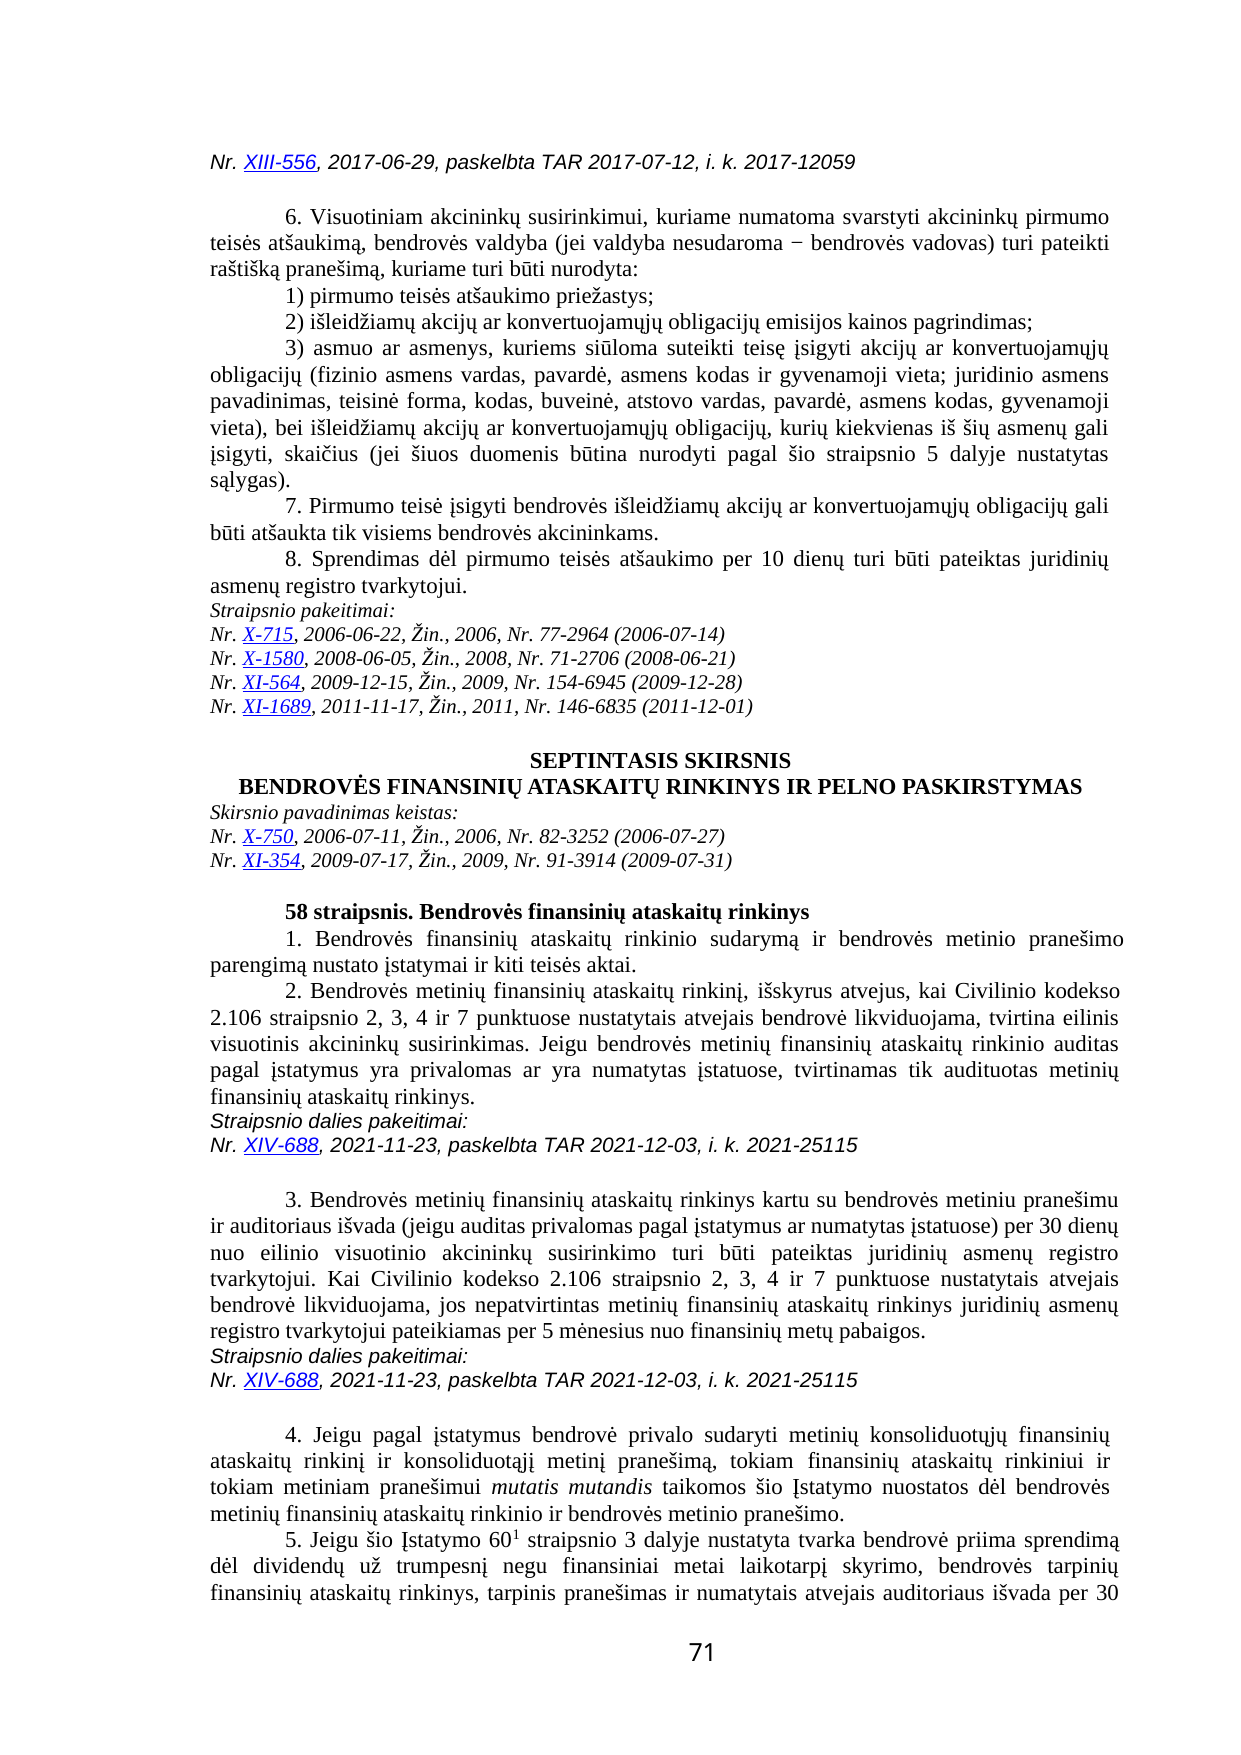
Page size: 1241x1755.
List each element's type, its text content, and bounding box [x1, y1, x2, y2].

text Straipsnio pakeitimai: [210, 598, 1111, 622]
text Nr. X-715, 2006-06-22, Žin., 2006, Nr. 77-2964 (2006-07-14) [210, 622, 1111, 646]
text BENDROVĖS FINANSINIŲ ATASKAITŲ RINKINYS IR PELNO PASKIRSTYMAS [210, 773, 1111, 800]
text Skirsnio pavadinimas keistas: [210, 800, 1111, 824]
text 4. Jeigu pagal įstatymus bendrovė privalo sudaryti metinių konsoliduotųjų finansinių ataskaitų rinkinį ir konsoliduotąjį metinį pranešimą, tokiam finansinių ataskaitų rinkiniui ir tokiam metiniam pranešimui mutatis mutandis taikomos šio Įstatymo nuostatos dėl bendrovės metinių finansinių ataskaitų rinkinio ir bendrovės metinio pranešimo. [210, 1421, 1111, 1526]
text Nr. XIII-556, 2017-06-29, paskelbta TAR 2017-07-12, i. k. 2017-12059 [210, 150, 1120, 174]
text Nr. XI-564, 2009-12-15, Žin., 2009, Nr. 154-6945 (2009-12-28) [210, 670, 1120, 694]
text Nr. XIV-688, 2021-11-23, paskelbta TAR 2021-12-03, i. k. 2021-25115 [210, 1133, 1120, 1157]
text 3) asmuo ar asmenys, kuriems siūloma suteikti teisę įsigyti akcijų ar konvertuojamųjų obligacijų (fizinio asmens vardas, pavardė, asmens kodas ir gyvenamoji vieta; juridinio asmens pavadinimas, teisinė forma, kodas, buveinė, atstovo vardas, pavardė, asmens kodas, gyvenamoji vieta), bei išleidžiamų akcijų ar konvertuojamųjų obligacijų, kurių kiekvienas iš šių asmenų gali įsigyti, skaičius (jei šiuos duomenis būtina nurodyti pagal šio straipsnio 5 dalyje nustatytas sąlygas). [210, 334, 1111, 493]
text 6. Visuotiniam akcininkų susirinkimui, kuriame numatoma svarstyti akcininkų pirmumo teisės atšaukimą, bendrovės valdyba (jei valdyba nesudaroma − bendrovės vadovas) turi pateikti raštišką pranešimą, kuriame turi būti nurodyta: [210, 203, 1111, 282]
text Nr. X-750, 2006-07-11, Žin., 2006, Nr. 82-3252 (2006-07-27) [210, 824, 1111, 848]
text 58 straipsnis. Bendrovės finansinių ataskaitų rinkinys [210, 898, 1126, 925]
text 1) pirmumo teisės atšaukimo priežastys; [210, 282, 1111, 308]
text Nr. XI-354, 2009-07-17, Žin., 2009, Nr. 91-3914 (2009-07-31) [210, 848, 1120, 872]
text 7. Pirmumo teisė įsigyti bendrovės išleidžiamų akcijų ar konvertuojamųjų obligacijų gali būti atšaukta tik visiems bendrovės akcininkams. [210, 493, 1111, 545]
subtitle SEPTINTASIS skirsnis [210, 747, 1111, 773]
text 3. Bendrovės metinių finansinių ataskaitų rinkinys kartu su bendrovės metiniu pranešimu ir auditoriaus išvada (jeigu auditas privalomas pagal įstatymus ar numatytas įstatuose) per 30 dienų nuo eilinio visuotinio akcininkų susirinkimo turi būti pateiktas juridinių asmenų registro tvarkytojui. Kai Civilinio kodekso 2.106 straipsnio 2, 3, 4 ir 7 punktuose nustatytais atvejais bendrovė likviduojama, jos nepatvirtintas metinių finansinių ataskaitų rinkinys juridinių asmenų registro tvarkytojui pateikiamas per 5 mėnesius nuo finansinių metų pabaigos. [210, 1186, 1120, 1344]
text Straipsnio dalies pakeitimai: [210, 1109, 1120, 1133]
text 8. Sprendimas dėl pirmumo teisės atšaukimo per 10 dienų turi būti pateiktas juridinių asmenų registro tvarkytojui. [210, 545, 1111, 598]
text 5. Jeigu šio Įstatymo 601 straipsnio 3 dalyje nustatyta tvarka bendrovė priima sprendimą dėl dividendų už trumpesnį negu finansiniai metai laikotarpį skyrimo, bendrovės tarpinių finansinių ataskaitų rinkinys, tarpinis pranešimas ir numatytais atvejais auditoriaus išvada per 30 [210, 1526, 1120, 1605]
text Straipsnio dalies pakeitimai: [210, 1344, 1120, 1368]
text Nr. X-1580, 2008-06-05, Žin., 2008, Nr. 71-2706 (2008-06-21) [210, 646, 1111, 670]
text 2) išleidžiamų akcijų ar konvertuojamųjų obligacijų emisijos kainos pagrindimas; [210, 308, 1111, 334]
text 2. Bendrovės metinių finansinių ataskaitų rinkinį, išskyrus atvejus, kai Civilinio kodekso 2.106 straipsnio 2, 3, 4 ir 7 punktuose nustatytais atvejais bendrovė likviduojama, tvirtina eilinis visuotinis akcininkų susirinkimas. Jeigu bendrovės metinių finansinių ataskaitų rinkinio auditas pagal įstatymus yra privalomas ar yra numatytas įstatuose, tvirtinamas tik audituotas metinių finansinių ataskaitų rinkinys. [210, 977, 1120, 1109]
text 1. Bendrovės finansinių ataskaitų rinkinio sudarymą ir bendrovės metinio pranešimo parengimą nustato įstatymai ir kiti teisės aktai. [210, 925, 1126, 977]
text Nr. XIV-688, 2021-11-23, paskelbta TAR 2021-12-03, i. k. 2021-25115 [210, 1368, 1120, 1392]
text Nr. XI-1689, 2011-11-17, Žin., 2011, Nr. 146-6835 (2011-12-01) [210, 694, 1120, 718]
